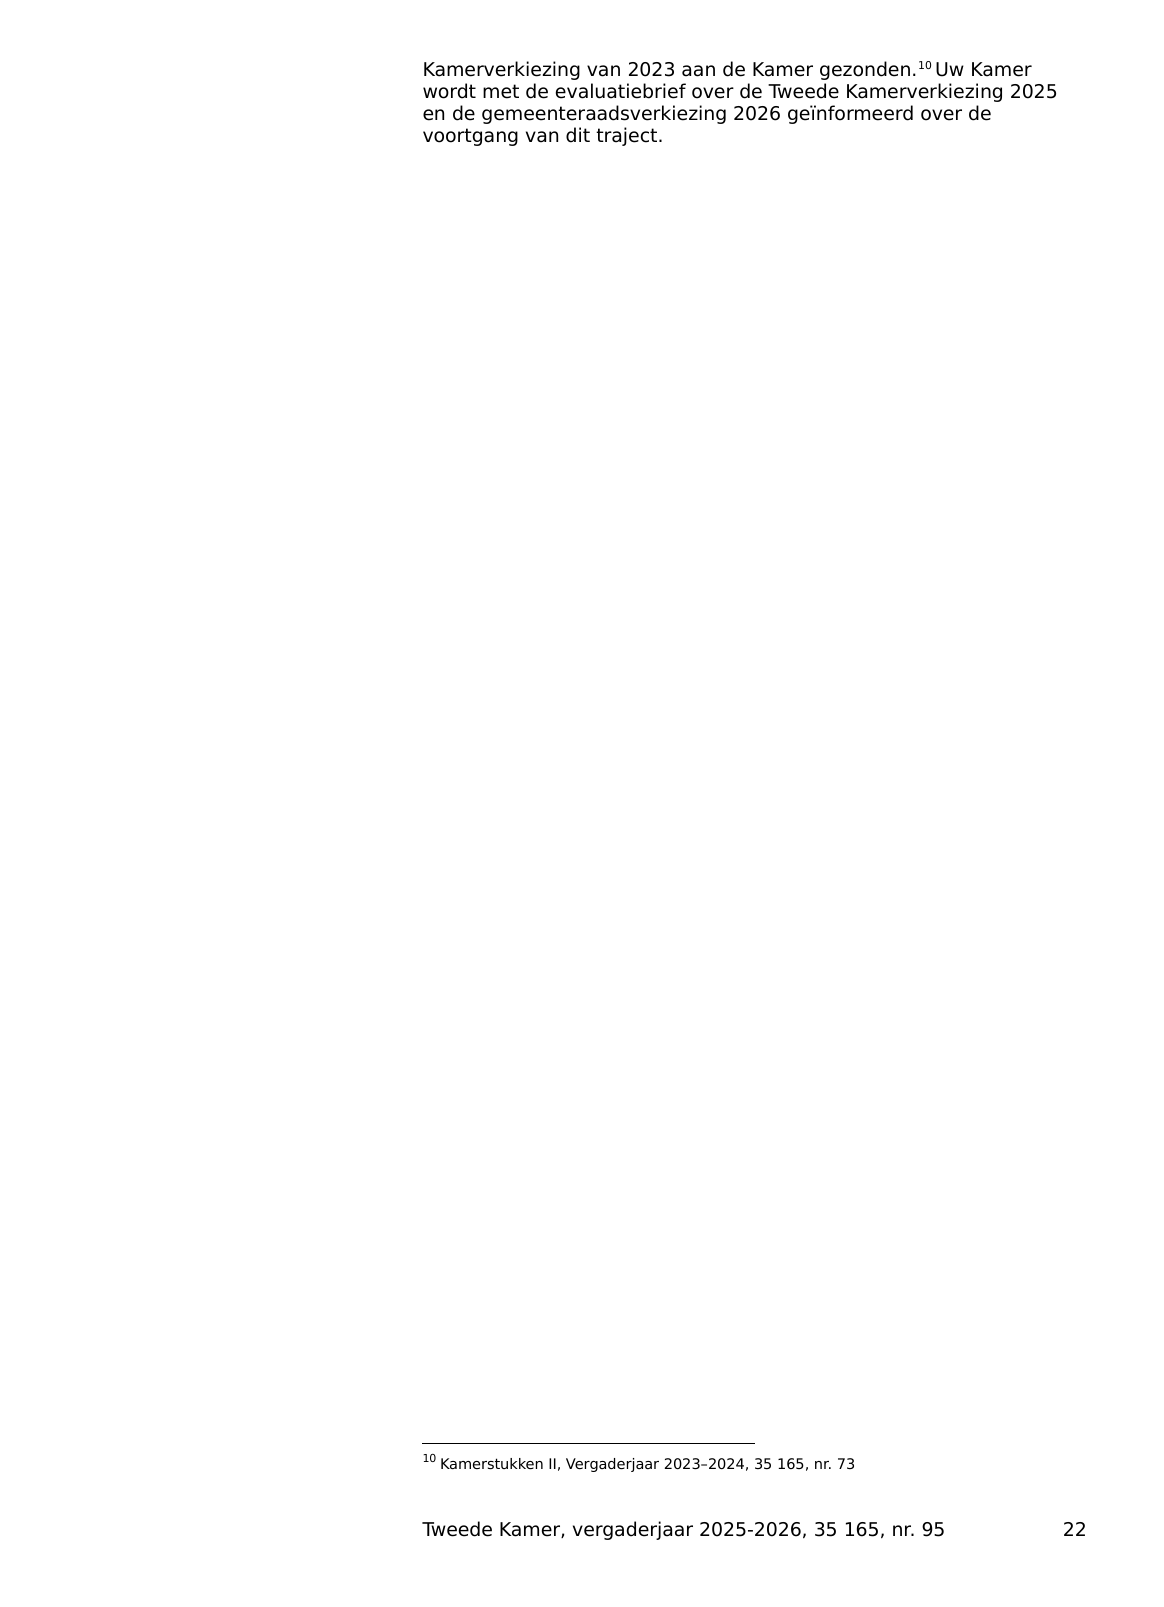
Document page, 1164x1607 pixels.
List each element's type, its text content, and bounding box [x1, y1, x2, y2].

text Kamerverkiezing van 2023 aan de Kamer gezonden.Uw Kamer wordt met de evaluatiebrief over de Tweede Kamerverkiezing 2025 en de gemeenteraadsverkiezing 2026 geïnformeerd over de voortgang van dit traject. [422, 59, 1087, 147]
text Kamerstukken II, Vergaderjaar 2023–2024, 35 165, nr. 73 [422, 1452, 1087, 1474]
